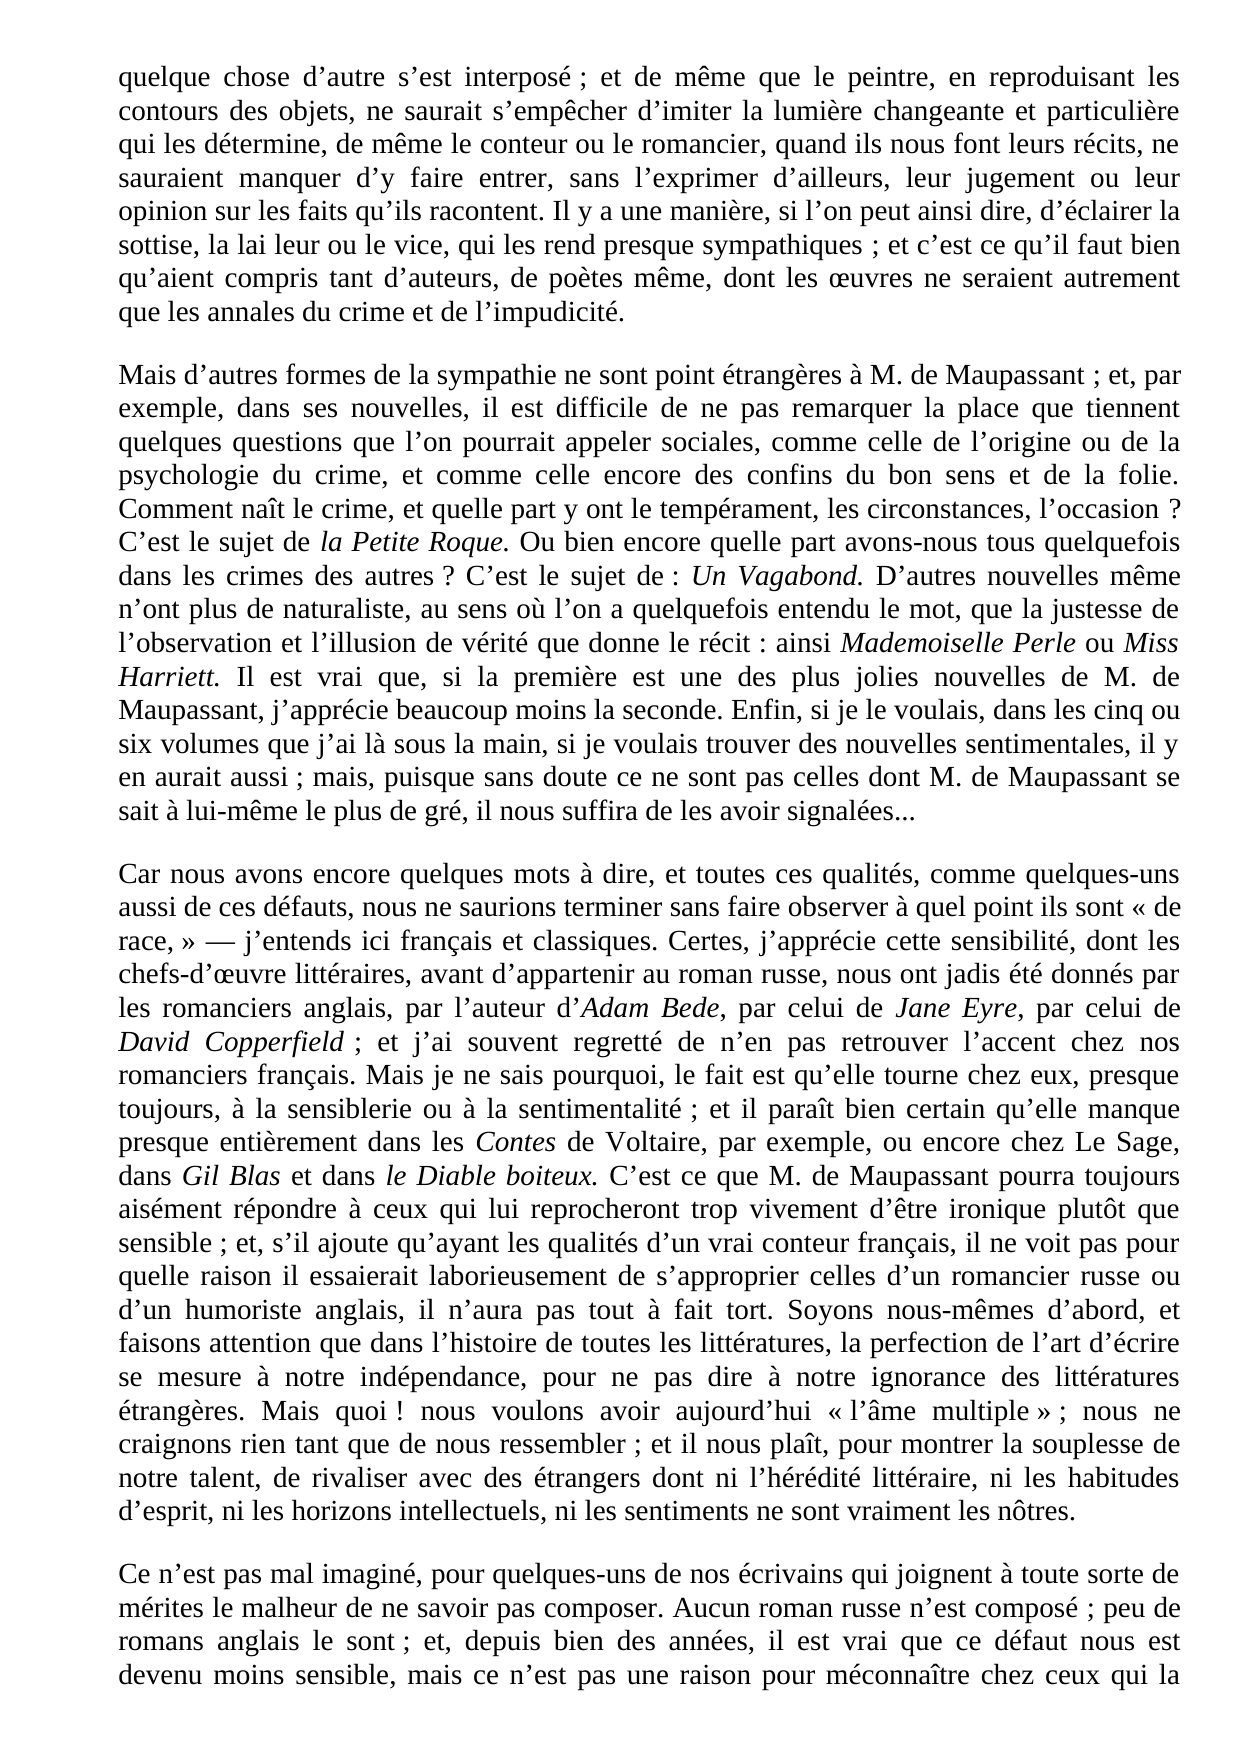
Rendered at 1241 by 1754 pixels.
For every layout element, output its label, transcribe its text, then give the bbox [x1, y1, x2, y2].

text quelque chose d’autre s’est interposé ; et de même que le peintre, en reproduisant les contours des objets, ne saurait s’empêcher d’imiter la lumière changeante et particulière qui les détermine, de même le conteur ou le romancier, quand ils nous font leurs récits, ne sauraient manquer d’y faire entrer, sans l’exprimer d’ailleurs, leur jugement ou leur opinion sur les faits qu’ils racontent. Il y a une manière, si l’on peut ainsi dire, d’éclairer la sottise, la lai leur ou le vice, qui les rend presque sympathiques ; et c’est ce qu’il faut bien qu’aient compris tant d’auteurs, de poètes même, dont les œuvres ne seraient autrement que les annales du crime et de l’impudicité. [118, 59, 1181, 327]
text Ce n’est pas mal imaginé, pour quelques-uns de nos écrivains qui joignent à toute sorte de mérites le malheur de ne savoir pas composer. Aucun roman russe n’est composé ; peu de romans anglais le sont ; et, depuis bien des années, il est vrai que ce défaut nous est devenu moins sensible, mais ce n’est pas une raison pour méconnaître chez ceux qui la [118, 1556, 1181, 1690]
text Car nous avons encore quelques mots à dire, et toutes ces qualités, comme quelques-uns aussi de ces défauts, nous ne saurions terminer sans faire observer à quel point ils sont « de race, » — j’entends ici français et classiques. Certes, j’apprécie cette sensibilité, dont les chefs-d’œuvre littéraires, avant d’appartenir au roman russe, nous ont jadis été donnés par les romanciers anglais, par l’auteur d’Adam Bede, par celui de Jane Eyre, par celui de David Copperfield ; et j’ai souvent regretté de n’en pas retrouver l’accent chez nos romanciers français. Mais je ne sais pourquoi, le fait est qu’elle tourne chez eux, presque toujours, à la sensiblerie ou à la sentimentalité ; et il paraît bien certain qu’elle manque presque entièrement dans les Contes de Voltaire, par exemple, ou encore chez Le Sage, dans Gil Blas et dans le Diable boiteux. C’est ce que M. de Maupassant pourra toujours aisément répondre à ceux qui lui reprocheront trop vivement d’être ironique plutôt que sensible ; et, s’il ajoute qu’ayant les qualités d’un vrai conteur français, il ne voit pas pour quelle raison il essaierait laborieusement de s’approprier celles d’un romancier russe ou d’un humoriste anglais, il n’aura pas tout à fait tort. Soyons nous-mêmes d’abord, et faisons attention que dans l’histoire de toutes les littératures, la perfection de l’art d’écrire se mesure à notre indépendance, pour ne pas dire à notre ignorance des littératures étrangères. Mais quoi ! nous voulons avoir aujourd’hui « l’âme multiple » ; nous ne craignons rien tant que de nous ressembler ; et il nous plaît, pour montrer la souplesse de notre talent, de rivaliser avec des étrangers dont ni l’hérédité littéraire, ni les habitudes d’esprit, ni les horizons intellectuels, ni les sentiments ne sont vraiment les nôtres. [118, 856, 1181, 1527]
text Mais d’autres formes de la sympathie ne sont point étrangères à M. de Maupassant ; et, par exemple, dans ses nouvelles, il est difficile de ne pas remarquer la place que tiennent quelques questions que l’on pourrait appeler sociales, comme celle de l’origine ou de la psychologie du crime, et comme celle encore des confins du bon sens et de la folie. Comment naît le crime, et quelle part y ont le tempérament, les circonstances, l’occasion ? C’est le sujet de la Petite Roque. Ou bien encore quelle part avons-nous tous quelquefois dans les crimes des autres ? C’est le sujet de : Un Vagabond. D’autres nouvelles même n’ont plus de naturaliste, au sens où l’on a quelquefois entendu le mot, que la justesse de l’observation et l’illusion de vérité que donne le récit : ainsi Mademoiselle Perle ou Miss Harriett. Il est vrai que, si la première est une des plus jolies nouvelles de M. de Maupassant, j’apprécie beaucoup moins la seconde. Enfin, si je le voulais, dans les cinq ou six volumes que j’ai là sous la main, si je voulais trouver des nouvelles sentimentales, il y en aurait aussi ; mais, puisque sans doute ce ne sont pas celles dont M. de Maupassant se sait à lui-même le plus de gré, il nous suffira de les avoir signalées... [118, 357, 1181, 826]
